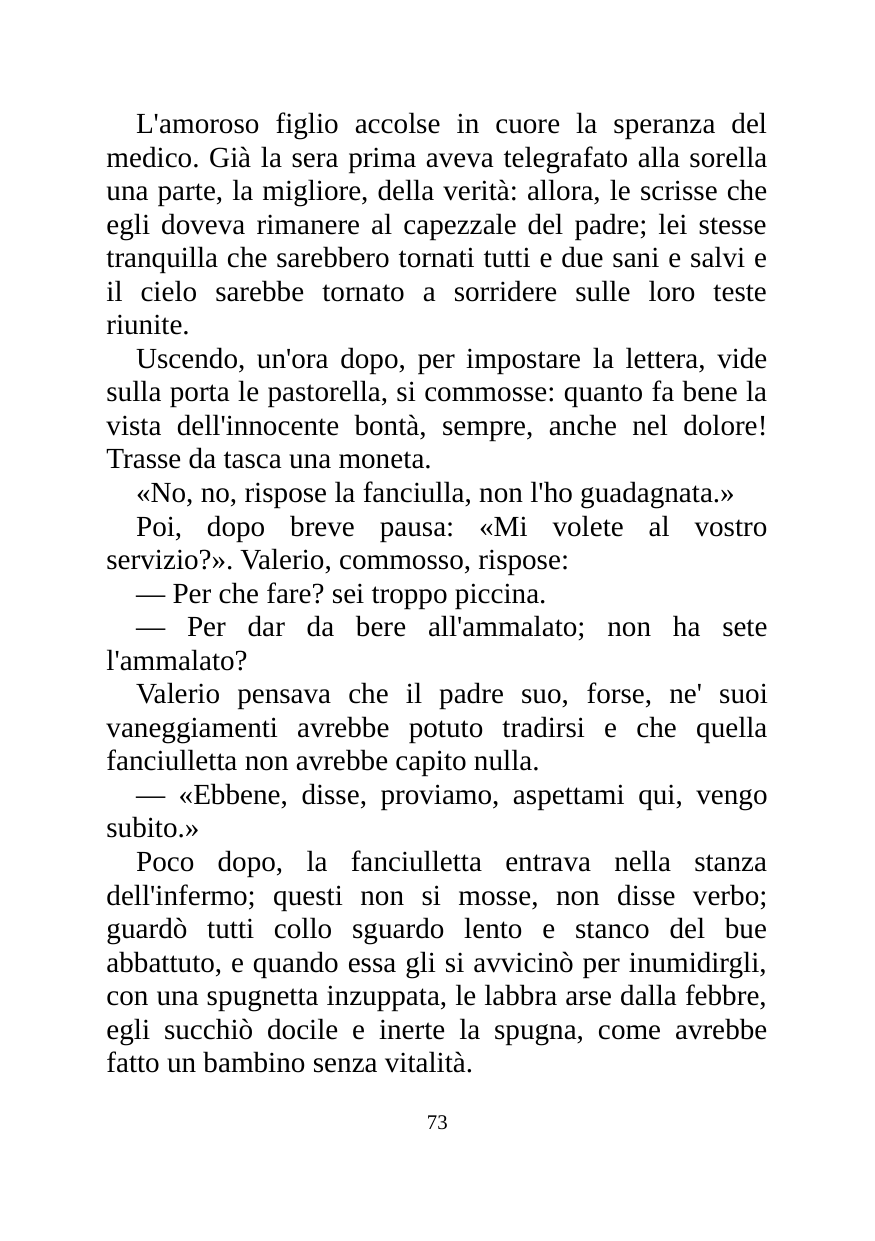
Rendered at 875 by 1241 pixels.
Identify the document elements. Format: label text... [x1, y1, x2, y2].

text Valerio pensava che il padre suo, forse, ne' suoi vaneggiamenti avrebbe potuto tradirsi e che quella fanciulletta non avrebbe capito nulla. [106, 676, 768, 777]
text Poco dopo, la fanciulletta entrava nella stanza dell'infermo; questi non si mosse, non disse verbo; guardò tutti collo sguardo lento e stanco del bue abbattuto, e quando essa gli si avvicinò per inumidirgli, con una spugnetta inzuppata, le labbra arse dalla febbre, egli succhiò docile e inerte la spugna, come avrebbe fatto un bambino senza vitalità. [106, 844, 768, 1079]
text «No, no, rispose la fanciulla, non l'ho guadagnata.» [106, 475, 768, 509]
text L'amoroso figlio accolse in cuore la speranza del medico. Già la sera prima aveva telegrafato alla sorella una parte, la migliore, della verità: allora, le scrisse che egli doveva rimanere al capezzale del padre; lei stesse tranquilla che sarebbero tornati tutti e due sani e salvi e il cielo sarebbe tornato a sorridere sulle loro teste riunite. [106, 106, 768, 341]
text Uscendo, un'ora dopo, per impostare la lettera, vide sulla porta le pastorella, si commosse: quanto fa bene la vista dell'innocente bontà, sempre, anche nel dolore! Trasse da tasca una moneta. [106, 341, 768, 475]
text Poi, dopo breve pausa: «Mi volete al vostro servizio?». Valerio, commosso, rispose: [106, 509, 768, 576]
text — Per che fare? sei troppo piccina. [106, 576, 768, 609]
text — «Ebbene, disse, proviamo, aspettami qui, vengo subito.» [106, 777, 768, 844]
text — Per dar da bere all'ammalato; non ha sete l'ammalato? [106, 609, 768, 676]
